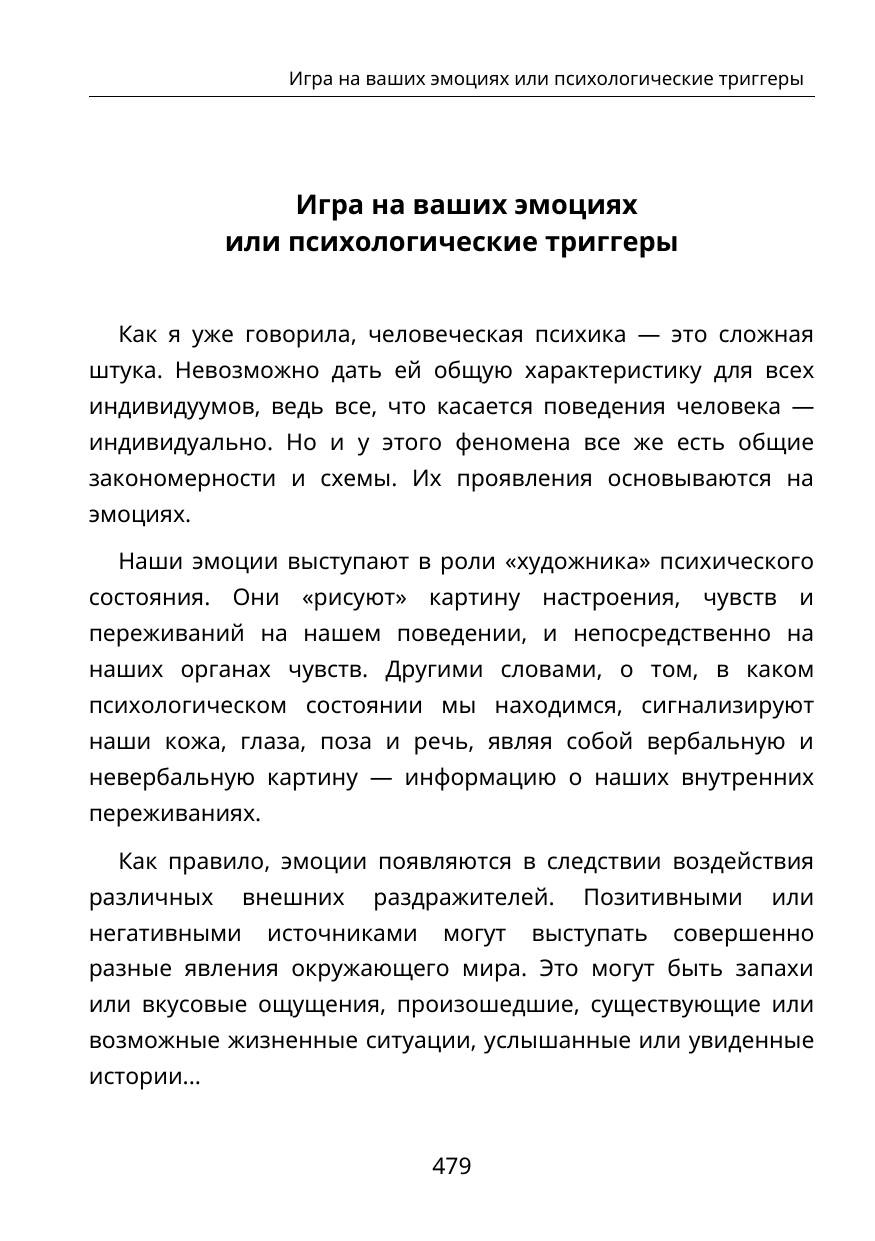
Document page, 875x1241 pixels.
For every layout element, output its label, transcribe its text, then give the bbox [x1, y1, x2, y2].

text Как я уже говорила, человеческая психика — это сложная штука. Невозможно дать ей общую характеристику для всех индивидуумов, ведь все, что касается поведения человека — индивидуально. Но и у этого феномена все же есть общие закономерности и схемы. Их проявления основываются на эмоциях. [88, 318, 815, 529]
text Наши эмоции выступают в роли «художника» психического состояния. Они «рисуют» картину настроения, чувств и переживаний на нашем поведении, и непосредственно на наших органах чувств. Другими словами, о том, в каком психологическом состоянии мы находимся, сигнализируют наши кожа, глаза, поза и речь, являя собой вербальную и невербальную картину — информацию о наших внутренних переживаниях. [88, 545, 815, 828]
subtitle Игра на ваших эмоциях или психологические триггеры [88, 185, 815, 259]
text Как правило, эмоции появляются в следствии воздействия различных внешних раздражителей. Позитивными или негативными источниками могут выступать совершенно разные явления окружающего мира. Это могут быть запахи или вкусовые ощущения, произошедшие, существующие или возможные жизненные ситуации, услышанные или увиденные истории... [88, 844, 815, 1091]
